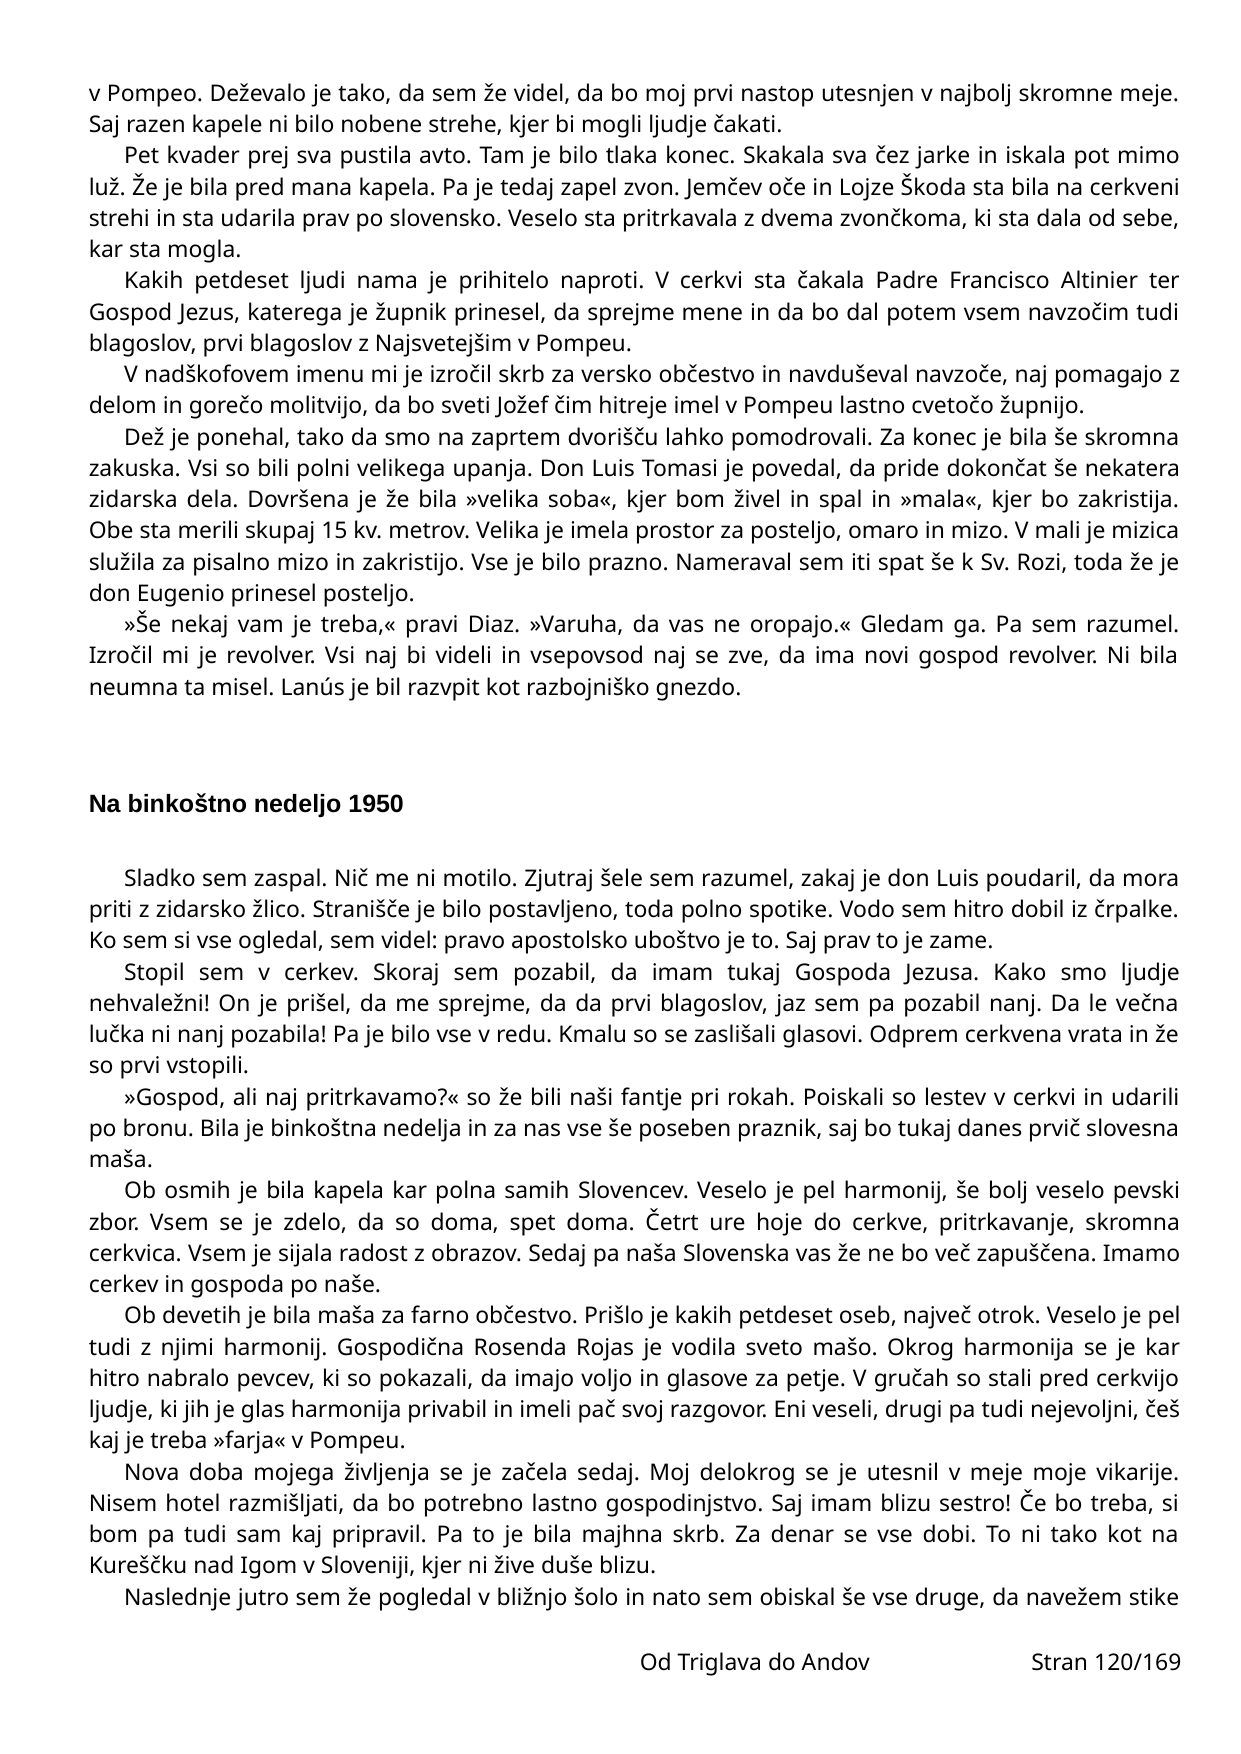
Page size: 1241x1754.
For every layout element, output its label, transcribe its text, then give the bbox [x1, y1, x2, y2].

text Naslednje jutro sem že pogledal v bližnjo šolo in nato sem obiskal še vse druge, da navežem stike [88, 1581, 1181, 1612]
text Kakih petdeset ljudi nama je prihitelo naproti. V cerkvi sta čakala Padre Francisco Altinier ter Gospod Jezus, katerega je župnik prinesel, da sprejme mene in da bo dal potem vsem navzočim tudi blagoslov, prvi blagoslov z Najsvetejšim v Pompeu. [88, 264, 1181, 358]
text Pet kvader prej sva pustila avto. Tam je bilo tlaka konec. Skakala sva čez jarke in iskala pot mimo luž. Že je bila pred mana kapela. Pa je tedaj zapel zvon. Jemčev oče in Lojze Škoda sta bila na cerkveni strehi in sta udarila prav po slovensko. Veselo sta pritrkavala z dvema zvončkoma, ki sta dala od sebe, kar sta mogla. [88, 139, 1181, 264]
text V nadškofovem imenu mi je izročil skrb za versko občestvo in navduševal navzoče, naj pomagajo z delom in gorečo molitvijo, da bo sveti Jožef čim hitreje imel v Pompeu lastno cvetočo župnijo. [88, 358, 1181, 421]
text »Še nekaj vam je treba,« pravi Diaz. »Varuha, da vas ne oropajo.« Gledam ga. Pa sem razumel. Izročil mi je revolver. Vsi naj bi videli in vsepovsod naj se zve, da ima novi gospod revolver. Ni bila neumna ta misel. Lanús je bil razvpit kot razbojniško gnezdo. [88, 608, 1181, 702]
text Ob devetih je bila maša za farno občestvo. Prišlo je kakih petdeset oseb, največ otrok. Veselo je pel tudi z njimi harmonij. Gospodična Rosenda Rojas je vodila sveto mašo. Okrog harmonija se je kar hitro nabralo pevcev, ki so pokazali, da imajo voljo in glasove za petje. V gručah so stali pred cerkvijo ljudje, ki jih je glas harmonija privabil in imeli pač svoj razgovor. Eni veseli, drugi pa tudi nejevoljni, češ kaj je treba »farja« v Pompeu. [88, 1299, 1181, 1456]
text v Pompeo. Deževalo je tako, da sem že videl, da bo moj prvi nastop utesnjen v najbolj skromne meje. Saj razen kapele ni bilo nobene strehe, kjer bi mogli ljudje čakati. [88, 77, 1181, 139]
text Nova doba mojega življenja se je začela sedaj. Moj delokrog se je utesnil v meje moje vikarije. Nisem hotel razmišljati, da bo potrebno lastno gospodinjstvo. Saj imam blizu sestro! Če bo treba, si bom pa tudi sam kaj pripravil. Pa to je bila majhna skrb. Za denar se vse dobi. To ni tako kot na Kureščku nad Igom v Sloveniji, kjer ni žive duše blizu. [88, 1456, 1181, 1581]
text Ob osmih je bila kapela kar polna samih Slovencev. Veselo je pel harmonij, še bolj veselo pevski zbor. Vsem se je zdelo, da so doma, spet doma. Četrt ure hoje do cerkve, pritrkavanje, skromna cerkvica. Vsem je sijala radost z obrazov. Sedaj pa naša Slovenska vas že ne bo več zapuščena. Imamo cerkev in gospoda po naše. [88, 1174, 1181, 1299]
text Sladko sem zaspal. Nič me ni motilo. Zjutraj šele sem razumel, zakaj je don Luis poudaril, da mora priti z zidarsko žlico. Stranišče je bilo postavljeno, toda polno spotike. Vodo sem hitro dobil iz črpalke. Ko sem si vse ogledal, sem videl: pravo apostolsko uboštvo je to. Saj prav to je zame. [88, 862, 1181, 956]
subtitle Na binkoštno nedeljo 1950 [88, 789, 1181, 818]
text Stopil sem v cerkev. Skoraj sem pozabil, da imam tukaj Gospoda Jezusa. Kako smo ljudje nehvaležni! On je prišel, da me sprejme, da da prvi blagoslov, jaz sem pa pozabil nanj. Da le večna lučka ni nanj pozabila! Pa je bilo vse v redu. Kmalu so se zaslišali glasovi. Odprem cerkvena vrata in že so prvi vstopili. [88, 956, 1181, 1081]
text Dež je ponehal, tako da smo na zaprtem dvorišču lahko pomodrovali. Za konec je bila še skromna zakuska. Vsi so bili polni velikega upanja. Don Luis Tomasi je povedal, da pride dokončat še nekatera zidarska dela. Dovršena je že bila »velika soba«, kjer bom živel in spal in »mala«, kjer bo zakristija. Obe sta merili skupaj 15 kv. metrov. Velika je imela prostor za posteljo, omaro in mizo. V mali je mizica služila za pisalno mizo in zakristijo. Vse je bilo prazno. Nameraval sem iti spat še k Sv. Rozi, toda že je don Eugenio prinesel posteljo. [88, 421, 1181, 608]
text »Gospod, ali naj pritrkavamo?« so že bili naši fantje pri rokah. Poiskali so lestev v cerkvi in udarili po bronu. Bila je binkoštna nedelja in za nas vse še poseben praznik, saj bo tukaj danes prvič slovesna maša. [88, 1081, 1181, 1174]
